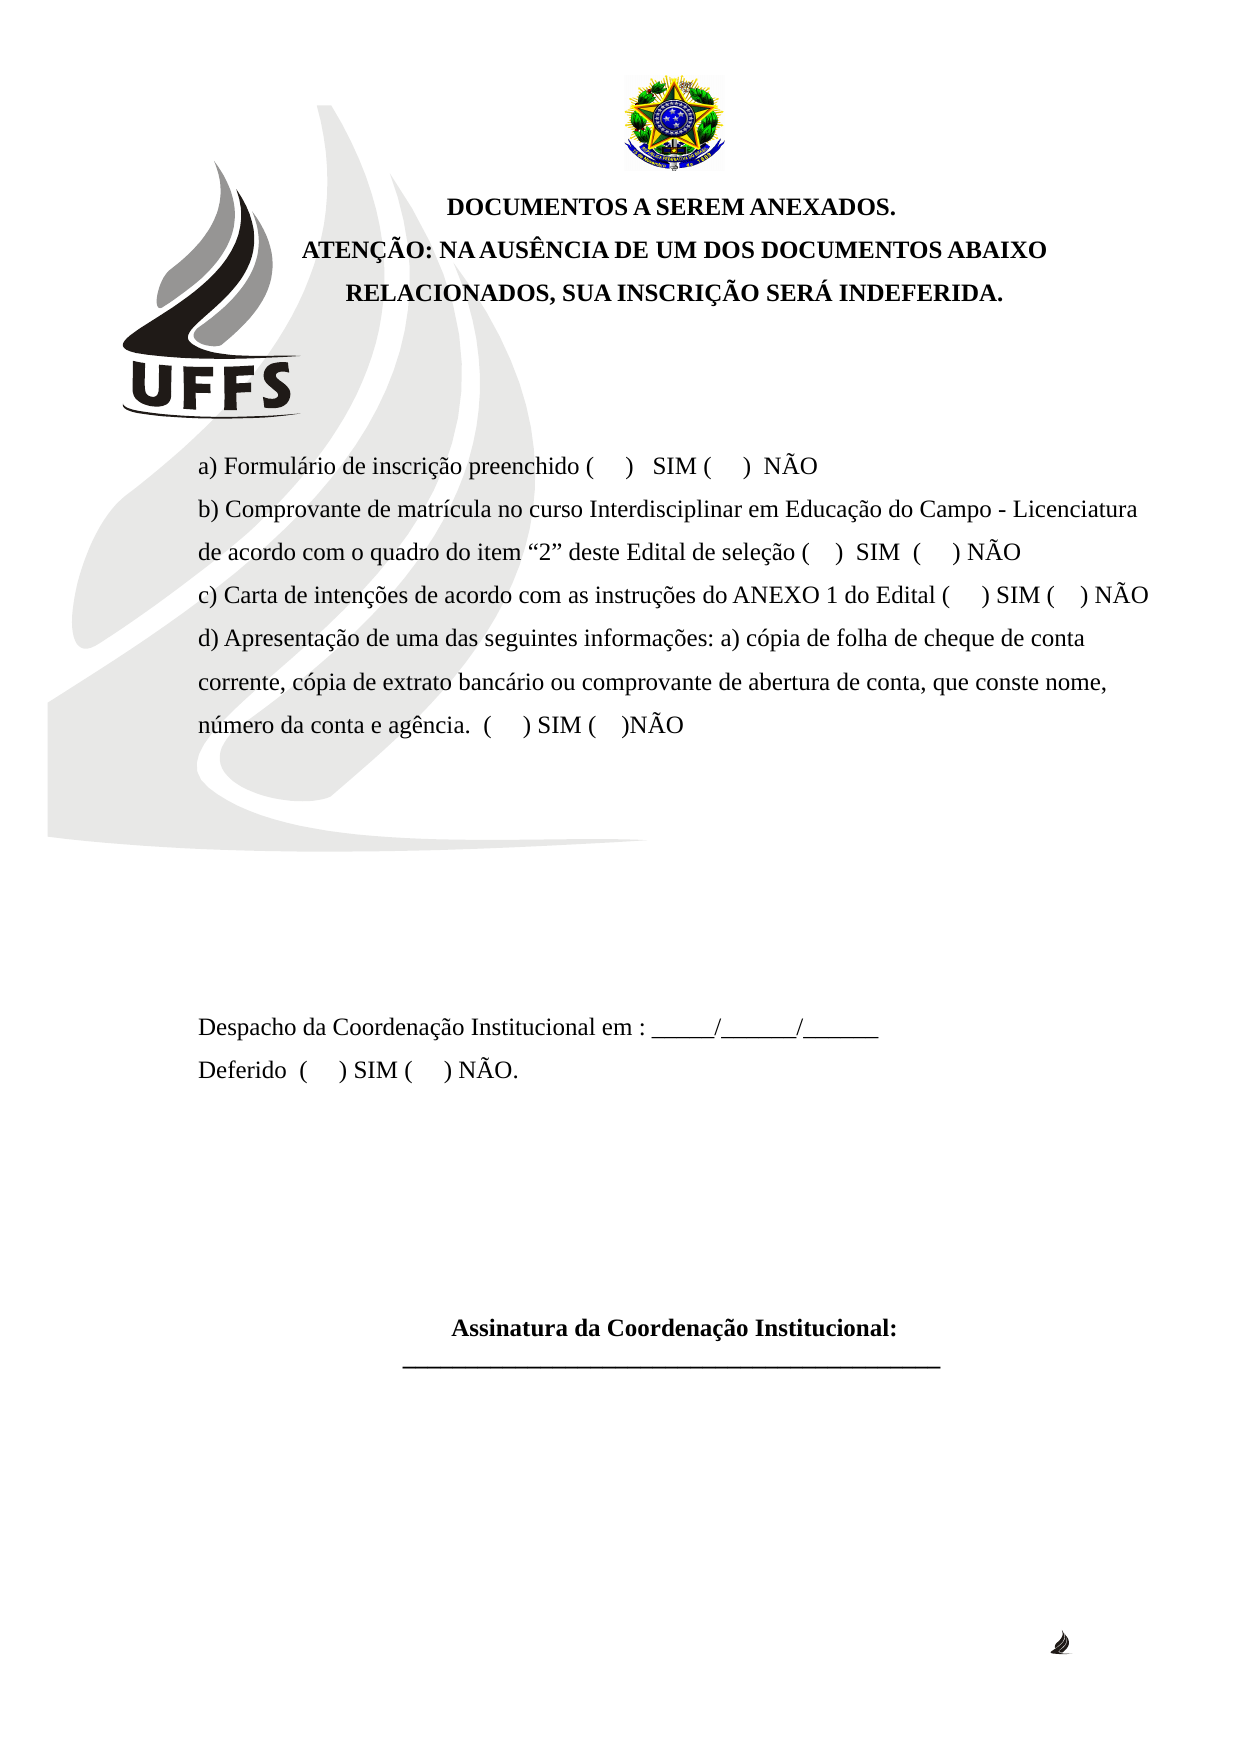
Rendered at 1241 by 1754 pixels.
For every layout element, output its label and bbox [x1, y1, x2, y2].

picture [624, 75, 725, 171]
